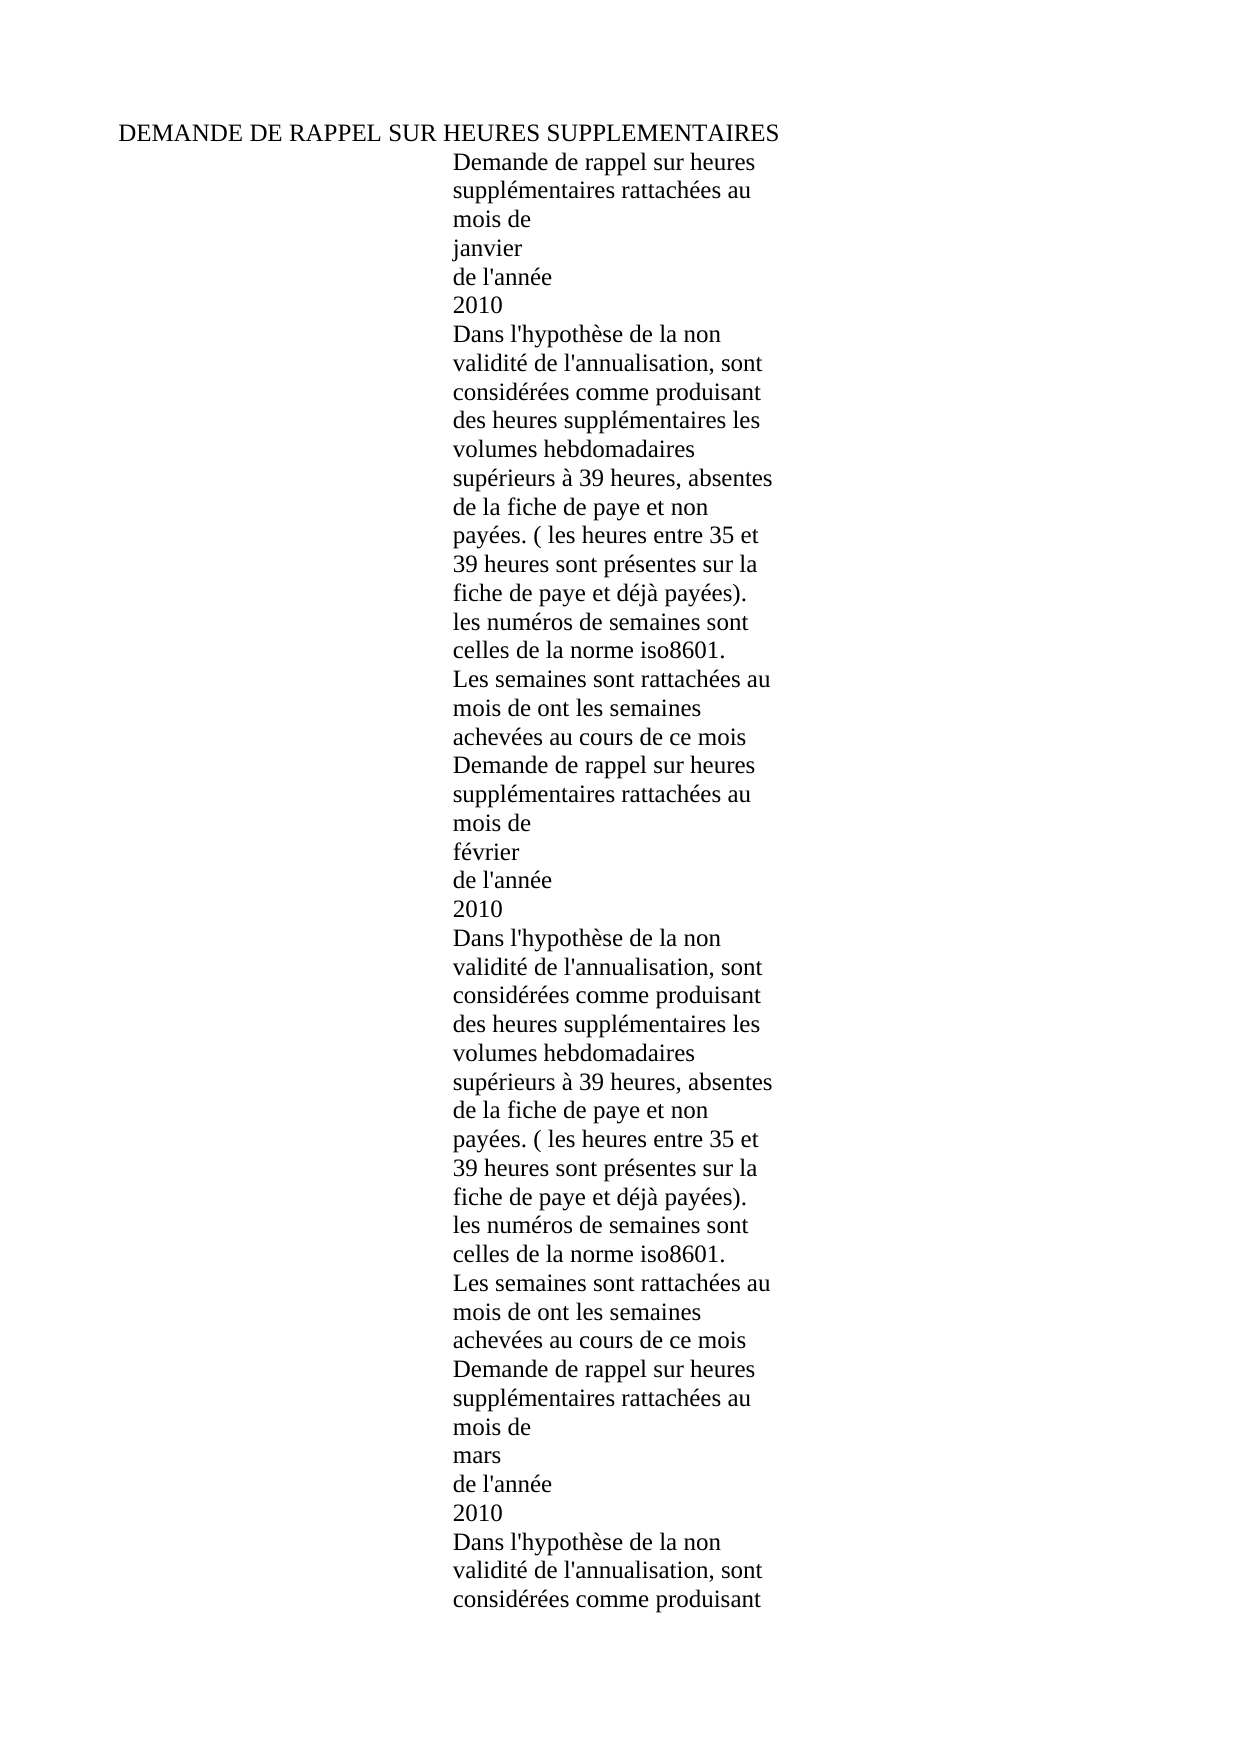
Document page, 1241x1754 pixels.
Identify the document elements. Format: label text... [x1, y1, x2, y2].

table_cell [118, 1441, 453, 1469]
table_cell [788, 1211, 1122, 1268]
table_cell [788, 837, 1122, 866]
table_cell [788, 923, 1122, 1211]
table_header [118, 147, 453, 233]
table_cell Les semaines sont rattachées au mois de ont les semaines achevées au cours de ce mois [453, 1268, 787, 1354]
table_cell de l'année [453, 262, 787, 291]
table_cell [788, 233, 1122, 262]
table_cell [788, 1469, 1122, 1498]
table_header DEMANDE DE RAPPEL SUR HEURES SUPPLEMENTAIRES [118, 118, 1122, 147]
table_cell 2010 [453, 1498, 787, 1527]
table_cell [788, 1498, 1122, 1527]
table_cell 2010 [453, 291, 787, 319]
table_header [788, 751, 1122, 837]
table_cell [788, 319, 1122, 607]
table_cell [788, 894, 1122, 923]
table_cell [118, 837, 453, 866]
table_cell 2010 [453, 894, 787, 923]
table_cell de l'année [453, 1469, 787, 1498]
table_cell [118, 923, 453, 1211]
table_cell de l'année [453, 866, 787, 894]
table_header Demande de rappel sur heures supplémentaires rattachées au mois de [453, 147, 787, 233]
table_cell [118, 233, 453, 262]
table_header [118, 1354, 453, 1441]
table_cell [118, 262, 453, 291]
table_cell [118, 664, 453, 751]
table_cell [788, 1268, 1122, 1354]
table_cell Dans l'hypothèse de la non validité de l'annualisation, sont considérées comme produisant des heures supplémentaires les volumes hebdomadaires supérieurs à 39 heures, absentes de la fiche de paye et non payées. ( les heures entre 35 et 39 heures sont présentes sur la fiche de paye et déjà payées). [453, 923, 787, 1211]
table_cell [118, 866, 453, 894]
table_cell [788, 1441, 1122, 1469]
table_header Demande de rappel sur heures supplémentaires rattachées au mois de [453, 1354, 787, 1441]
table_cell [788, 262, 1122, 291]
table_cell [788, 607, 1122, 664]
table_cell Dans l'hypothèse de la non validité de l'annualisation, sont considérées comme produisant des heures supplémentaires les volumes hebdomadaires supérieurs à 39 heures, absentes de la fiche de paye et non payées. ( les heures entre 35 et 39 heures sont présentes sur la fiche de paye et déjà payées). [453, 319, 787, 607]
table_cell [788, 291, 1122, 319]
table_cell [118, 607, 453, 664]
table_cell janvier [453, 233, 787, 262]
table_cell [118, 1527, 453, 1613]
table_cell Dans l'hypothèse de la non validité de l'annualisation, sont considérées comme produisant [453, 1527, 787, 1613]
table_cell [118, 1469, 453, 1498]
table_cell Les semaines sont rattachées au mois de ont les semaines achevées au cours de ce mois [453, 664, 787, 751]
table_header [788, 1354, 1122, 1441]
table_cell les numéros de semaines sont celles de la norme iso8601. [453, 607, 787, 664]
table_cell les numéros de semaines sont celles de la norme iso8601. [453, 1211, 787, 1268]
table_header [118, 751, 453, 837]
table_cell [118, 1211, 453, 1268]
table_cell mars [453, 1441, 787, 1469]
table_header Demande de rappel sur heures supplémentaires rattachées au mois de [453, 751, 787, 837]
table_cell [788, 866, 1122, 894]
table_cell [788, 1527, 1122, 1613]
table_cell [788, 664, 1122, 751]
table_cell [118, 291, 453, 319]
table_cell [118, 1268, 453, 1354]
table_cell [118, 319, 453, 607]
table_cell [118, 1498, 453, 1527]
table_cell [118, 894, 453, 923]
table_cell février [453, 837, 787, 866]
table_header [788, 147, 1122, 233]
